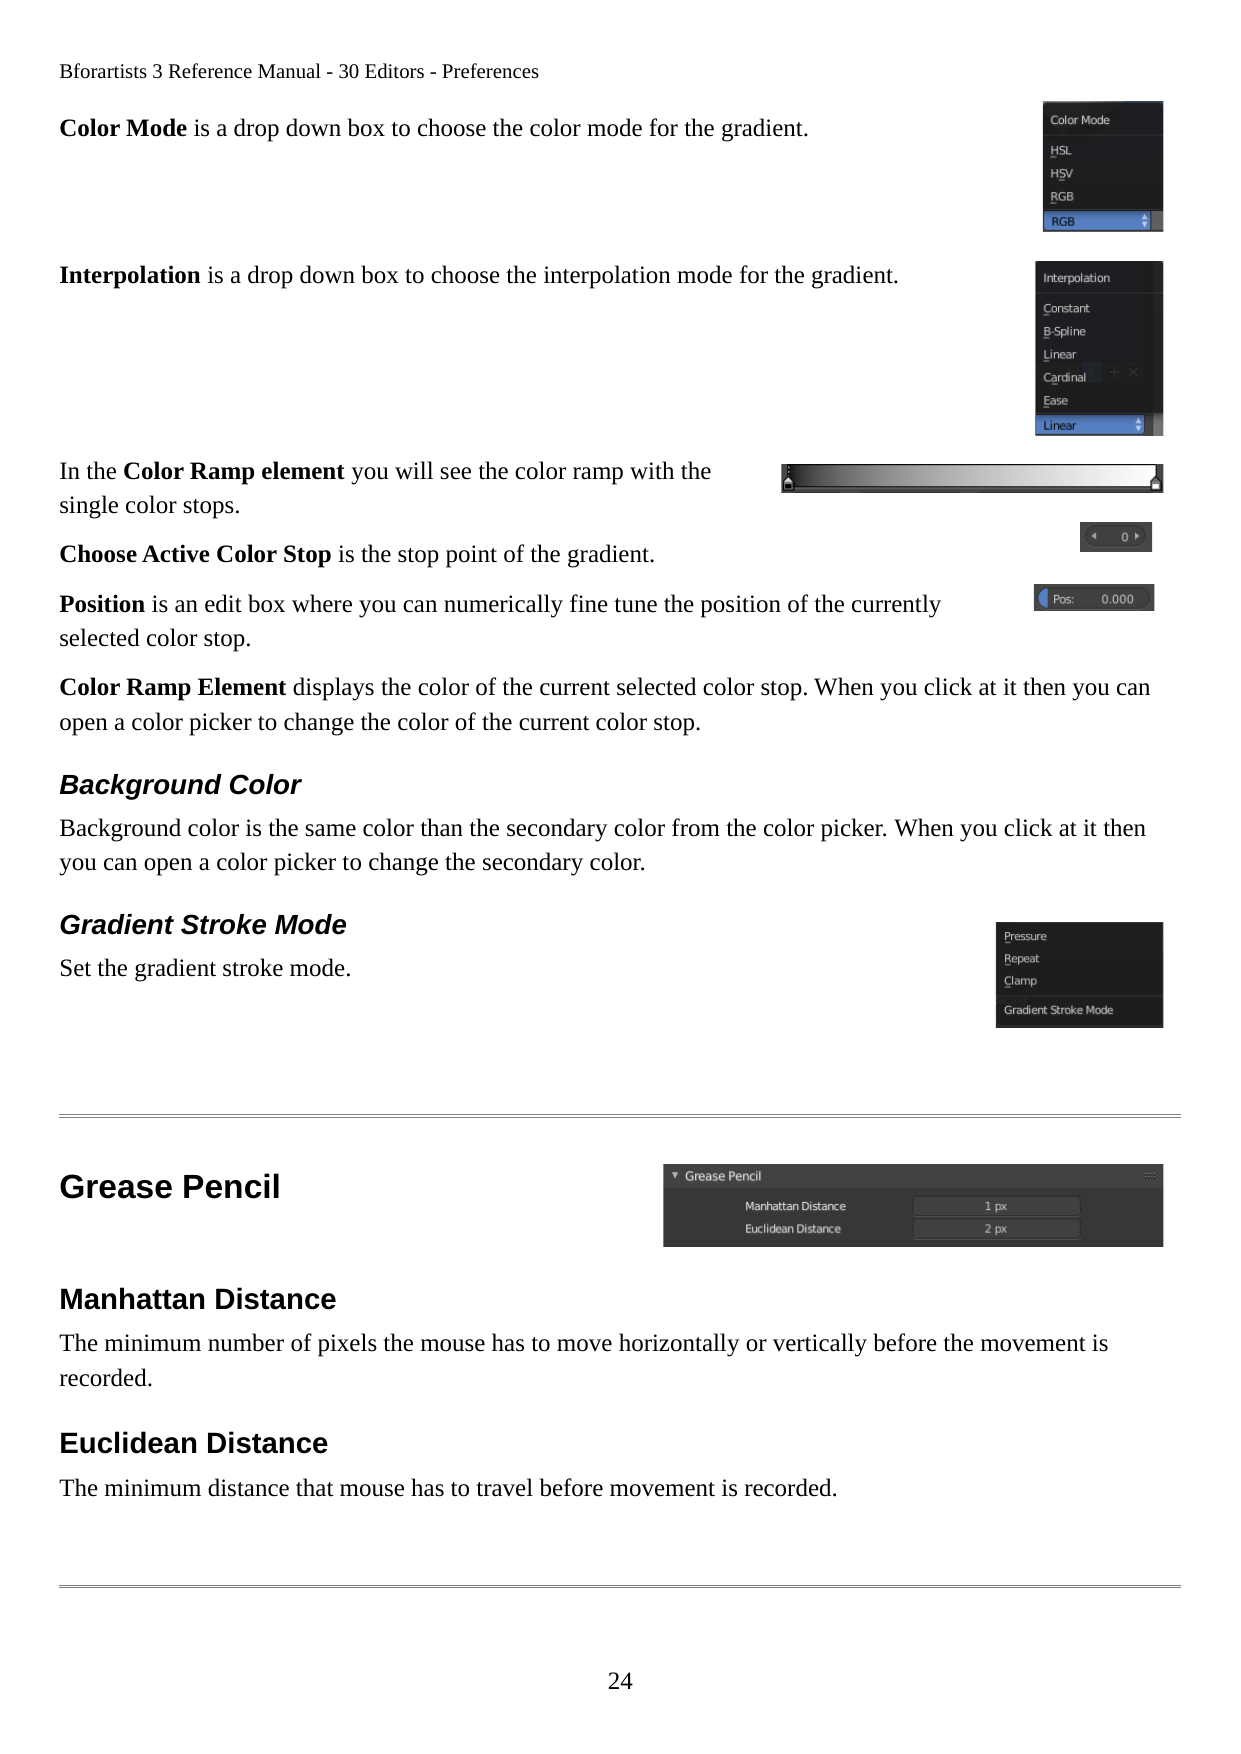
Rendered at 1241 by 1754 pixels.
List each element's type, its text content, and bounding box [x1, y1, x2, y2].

text Color Mode is a drop down box to choose the color mode for the gradient. [59, 113, 1042, 141]
subtitle Euclidean Distance [59, 1426, 1181, 1460]
picture [1042, 101, 1164, 232]
picture [1035, 261, 1164, 436]
picture [781, 464, 1164, 493]
text Interpolation is a drop down box to choose the interpolation mode for the gradient. [59, 260, 1181, 288]
text In the Color Ramp element you will see the color ramp with the single color stops. [59, 456, 1181, 519]
subtitle Background Color [59, 768, 1181, 800]
text The minimum number of pixels the mouse has to move horizontally or vertically before the movement is recorded. [59, 1328, 1181, 1391]
picture [663, 1164, 1164, 1247]
subtitle Manhattan Distance [59, 1282, 1181, 1316]
text Color Ramp Element displays the color of the current selected color stop. When you click at it then you can open a color picker to change the color of the current color stop. [59, 672, 1181, 735]
text Set the gradient stroke mode. [59, 953, 995, 982]
text Background color is the same color than the secondary color from the color picker. When you click at it then you can open a color picker to change the secondary color. [59, 813, 1181, 876]
subtitle Gradient Stroke Mode [59, 909, 1181, 941]
picture [1080, 522, 1153, 552]
picture [1033, 584, 1155, 611]
subtitle Grease Pencil [59, 1167, 663, 1206]
subtitle [1164, 1167, 1181, 1206]
text Position is an edit box where you can numerically fine tune the position of the currently selected color stop. [59, 589, 1181, 652]
picture [995, 922, 1164, 1028]
text Choose Active Color Stop is the stop point of the gradient. [59, 539, 1181, 568]
text The minimum distance that mouse has to travel before movement is recorded. [59, 1473, 1181, 1501]
